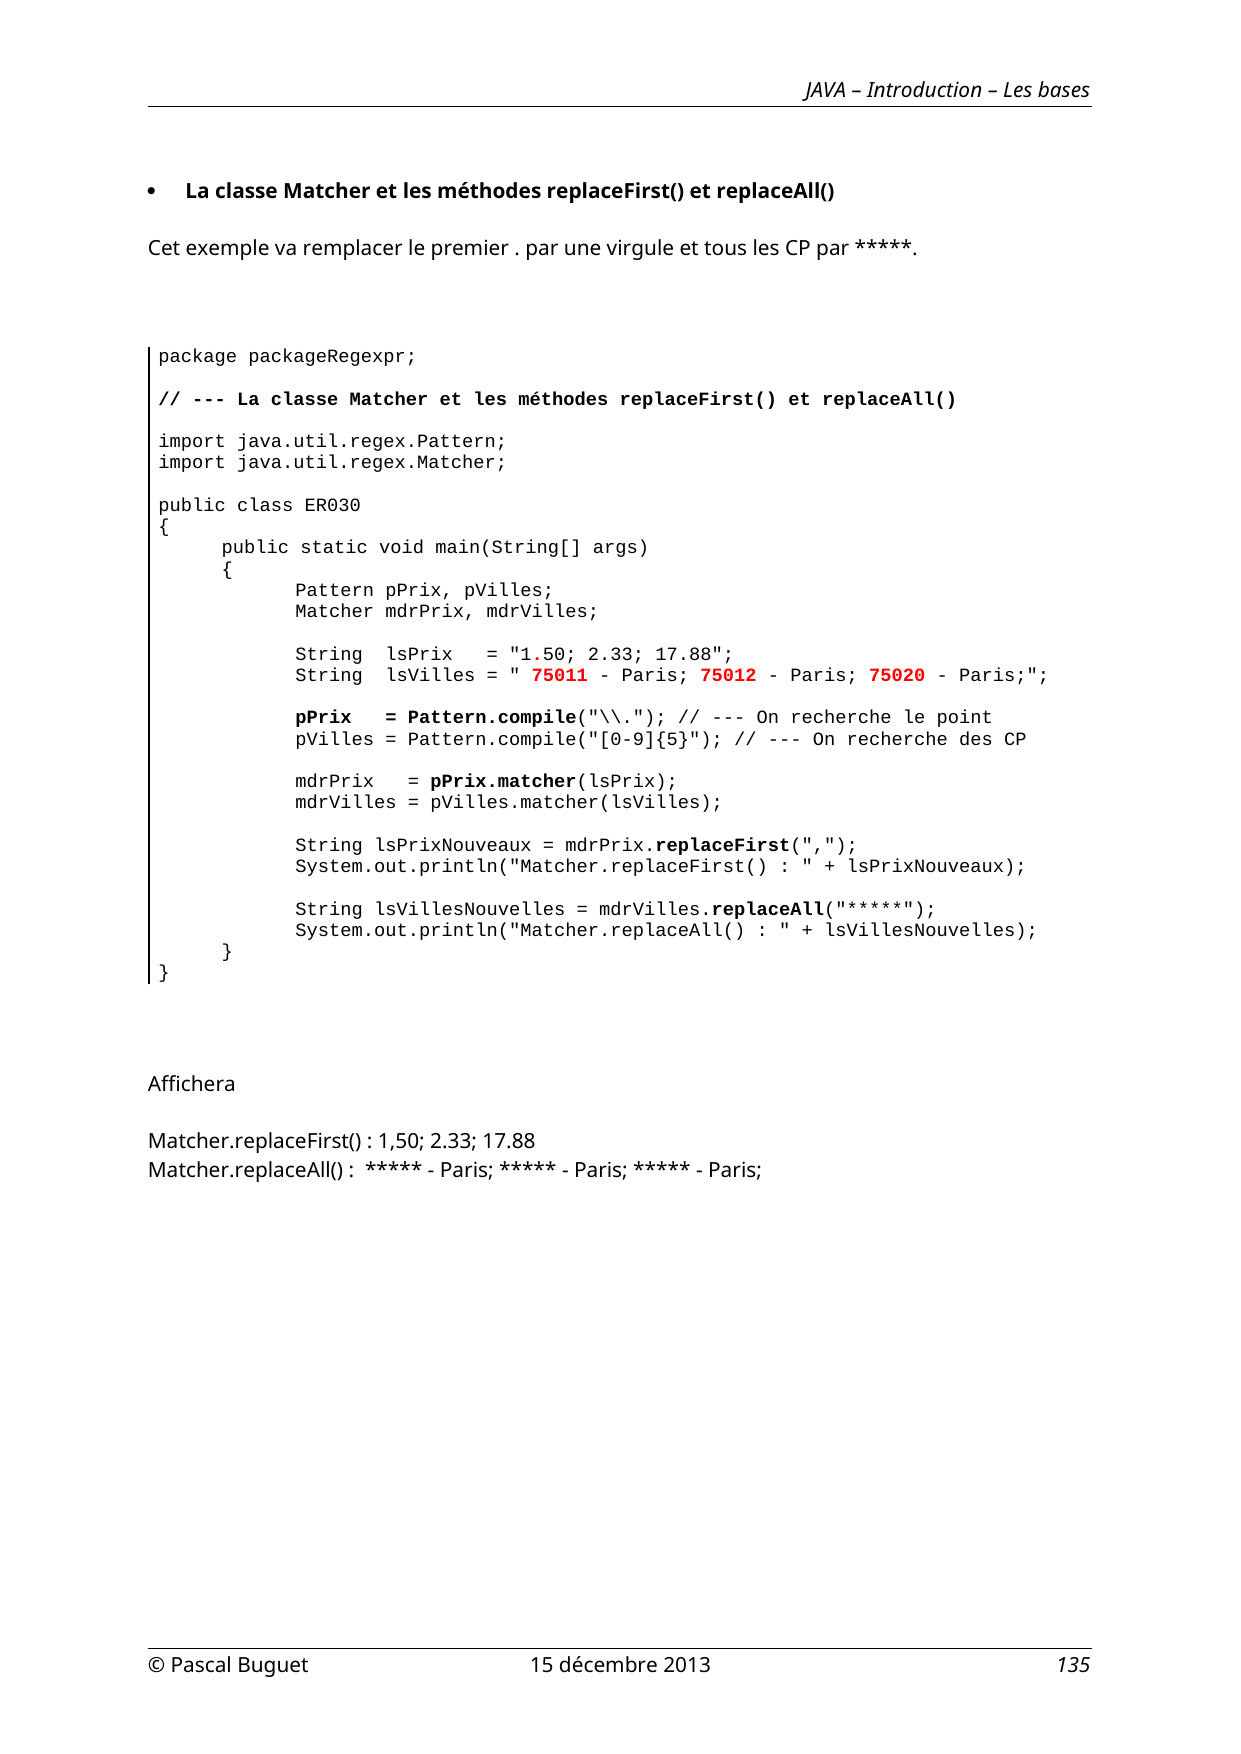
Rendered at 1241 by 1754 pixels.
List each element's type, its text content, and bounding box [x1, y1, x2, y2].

text } [150, 963, 1092, 984]
text { [150, 559, 1092, 581]
text String lsVillesNouvelles = mdrVilles.replaceAll("*****"); [150, 899, 1092, 921]
text { [150, 517, 1092, 538]
text pVilles = Pattern.compile("[0-9]{5}"); // --- On recherche des CP [150, 729, 1092, 751]
text String lsPrixNouveaux = mdrPrix.replaceFirst(","); [150, 836, 1092, 857]
text Matcher mdrPrix, mdrVilles; [150, 602, 1092, 623]
text Matcher.replaceAll() : ***** - Paris; ***** - Paris; ***** - Paris; [148, 1155, 1092, 1183]
text import java.util.regex.Pattern; [150, 432, 1092, 453]
text System.out.println("Matcher.replaceAll() : " + lsVillesNouvelles); [150, 921, 1092, 942]
text public static void main(String[] args) [150, 538, 1092, 559]
text Cet exemple va remplacer le premier . par une virgule et tous les CP par *****. [148, 233, 1092, 261]
text Pattern pPrix, pVilles; [150, 581, 1092, 602]
text System.out.println("Matcher.replaceFirst() : " + lsPrixNouveaux); [150, 857, 1092, 878]
text import java.util.regex.Matcher; [150, 453, 1092, 474]
list La classe Matcher et les méthodes replaceFirst() et replaceAll() [148, 176, 1092, 204]
text mdrPrix = pPrix.matcher(lsPrix); [150, 772, 1092, 793]
text mdrVilles = pVilles.matcher(lsVilles); [150, 793, 1092, 814]
text package packageRegexpr; [150, 347, 1092, 368]
text pPrix = Pattern.compile("\\."); // --- On recherche le point [150, 708, 1092, 729]
text String lsPrix = "1.50; 2.33; 17.88"; [150, 644, 1092, 666]
text // --- La classe Matcher et les méthodes replaceFirst() et replaceAll() [150, 389, 1092, 411]
text Affichera [148, 1069, 1092, 1098]
text } [150, 942, 1092, 963]
text public class ER030 [150, 496, 1092, 517]
text Matcher.replaceFirst() : 1,50; 2.33; 17.88 [148, 1126, 1092, 1155]
text String lsVilles = " 75011 - Paris; 75012 - Paris; 75020 - Paris;"; [150, 666, 1092, 687]
